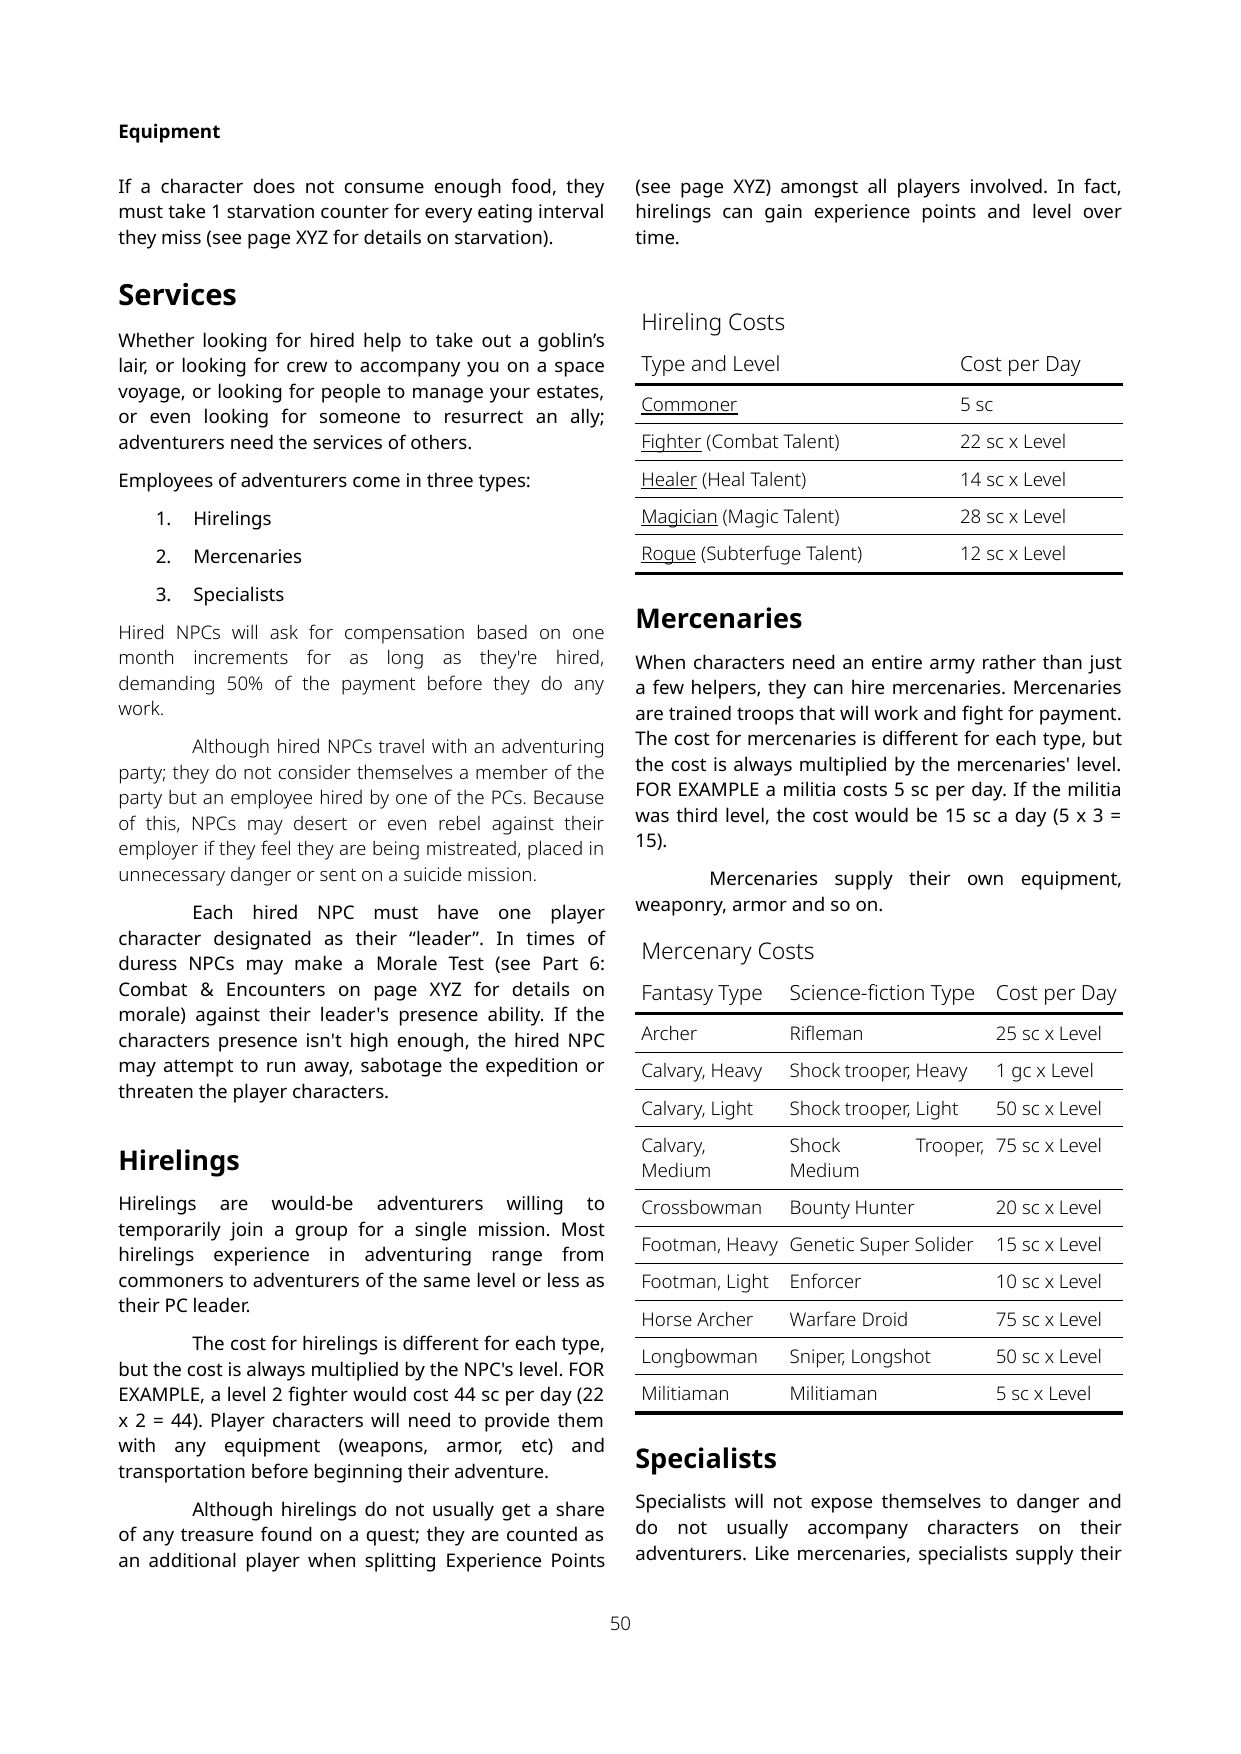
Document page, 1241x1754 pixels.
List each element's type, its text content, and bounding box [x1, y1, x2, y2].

table_cell 12 sc x Level [954, 535, 1123, 571]
text Although hired NPCs travel with an adventuring party; they do not consider themselves a member of the party but an employee hired by one of the PCs. Because of this, NPCs may desert or even rebel against their employer if they feel they are being mistreated, placed in unnecessary danger or sent on a suicide mission. [118, 734, 605, 887]
table_cell 75 sc x Level [990, 1127, 1123, 1189]
table_cell Shock Trooper, Medium [784, 1127, 990, 1189]
text Although hirelings do not usually get a share of any treasure found on a quest; they are counted as an additional player when splitting Experience Points [118, 1496, 605, 1573]
table_cell Longbowman [635, 1338, 784, 1374]
table_cell 50 sc x Level [990, 1090, 1123, 1126]
table_header Mercenary Costs [635, 929, 1123, 972]
table_cell 15 sc x Level [990, 1227, 1123, 1263]
table_cell 22 sc x Level [954, 424, 1123, 460]
text If a character does not consume enough food, they must take 1 starvation counter for every eating interval they miss (see page XYZ for details on starvation). [118, 173, 605, 250]
table_cell Calvary, Heavy [635, 1053, 784, 1089]
table_cell Militiaman [635, 1375, 784, 1411]
table_cell 1 gc x Level [990, 1053, 1123, 1089]
table_cell Cost per Day [954, 343, 1123, 383]
text Each hired NPC must have one player character designated as their “leader”. In times of duress NPCs may make a Morale Test (see Part 6: Combat & Encounters on page XYZ for details on morale) against their leader's presence ability. If the characters presence isn't high enough, the hired NPC may attempt to run away, sabotage the expedition or threaten the player characters. [118, 899, 605, 1103]
table_cell Genetic Super Solider [784, 1227, 990, 1263]
text Whether looking for hired help to take out a goblin’s lair, or looking for crew to accompany you on a space voyage, or looking for people to manage your estates, or even looking for someone to resurrect an ally; adventurers need the services of others. [118, 327, 605, 454]
table_cell Fantasy Type [635, 972, 784, 1012]
table_cell Healer (Heal Talent) [635, 461, 954, 497]
table_cell Sniper, Longshot [784, 1338, 990, 1374]
text The cost for hirelings is different for each type, but the cost is always multiplied by the NPC's level. FOR EXAMPLE, a level 2 fighter would cost 44 sc per day (22 x 2 = 44). Player characters will need to provide them with any equipment (weapons, armor, etc) and transportation before beginning their adventure. [118, 1330, 605, 1483]
list Hirelings [156, 505, 605, 531]
table_cell Footman, Light [635, 1264, 784, 1300]
text Hirelings are would-be adventurers willing to temporarily join a group for a single mission. Most hirelings experience in adventuring range from commoners to adventurers of the same level or less as their PC leader. [118, 1190, 605, 1318]
table_cell Fighter (Combat Talent) [635, 424, 954, 460]
table_cell Crossbowman [635, 1190, 784, 1226]
list Specialists [156, 581, 605, 607]
text When characters need an entire army rather than just a few helpers, they can hire mercenaries. Mercenaries are trained troops that will work and fight for payment. The cost for mercenaries is different for each type, but the cost is always multiplied by the mercenaries' level. FOR EXAMPLE a militia costs 5 sc per day. If the militia was third level, the cost would be 15 sc a day (5 x 3 = 15). [635, 649, 1122, 853]
table_cell Horse Archer [635, 1301, 784, 1337]
table_cell 20 sc x Level [990, 1190, 1123, 1226]
table_cell Rogue (Subterfuge Talent) [635, 535, 954, 571]
table_cell 50 sc x Level [990, 1338, 1123, 1374]
subtitle Hirelings [118, 1141, 605, 1178]
table_cell 5 sc x Level [990, 1375, 1123, 1411]
text Hired NPCs will ask for compensation based on one month increments for as long as they're hired, demanding 50% of the payment before they do any work. [118, 619, 605, 721]
text Mercenaries supply their own equipment, weaponry, armor and so on. [635, 866, 1122, 917]
table_cell 75 sc x Level [990, 1301, 1123, 1337]
subtitle Mercenaries [635, 599, 1122, 636]
text (see page XYZ) amongst all players involved. In fact, hirelings can gain experience points and level over time. [635, 173, 1122, 250]
table_cell Shock trooper, Light [784, 1090, 990, 1126]
table_cell Commoner [635, 386, 954, 423]
text Specialists will not expose themselves to danger and do not usually accompany characters on their adventurers. Like mercenaries, specialists supply their [635, 1489, 1122, 1565]
list Mercenaries [156, 543, 605, 568]
subtitle Specialists [635, 1439, 1122, 1476]
table_cell Science-fiction Type [784, 972, 990, 1012]
table_cell Footman, Heavy [635, 1227, 784, 1263]
table_header Hireling Costs [635, 300, 1123, 343]
subtitle Services [118, 275, 605, 314]
table_cell 10 sc x Level [990, 1264, 1123, 1300]
table_cell 14 sc x Level [954, 461, 1123, 497]
table_cell Cost per Day [990, 972, 1123, 1012]
table_cell Warfare Droid [784, 1301, 990, 1337]
table_cell Rifleman [784, 1015, 990, 1052]
text Employees of adventurers come in three types: [118, 467, 605, 492]
table_cell Bounty Hunter [784, 1190, 990, 1226]
table_cell Archer [635, 1015, 784, 1052]
table_cell 25 sc x Level [990, 1015, 1123, 1052]
table_cell 28 sc x Level [954, 498, 1123, 534]
table_cell Shock trooper, Heavy [784, 1053, 990, 1089]
table_cell Magician (Magic Talent) [635, 498, 954, 534]
table_cell Enforcer [784, 1264, 990, 1300]
table_cell Calvary, Medium [635, 1127, 784, 1189]
table_cell Calvary, Light [635, 1090, 784, 1126]
table_cell Type and Level [635, 343, 954, 383]
table_cell 5 sc [954, 386, 1123, 423]
table_cell Militiaman [784, 1375, 990, 1411]
